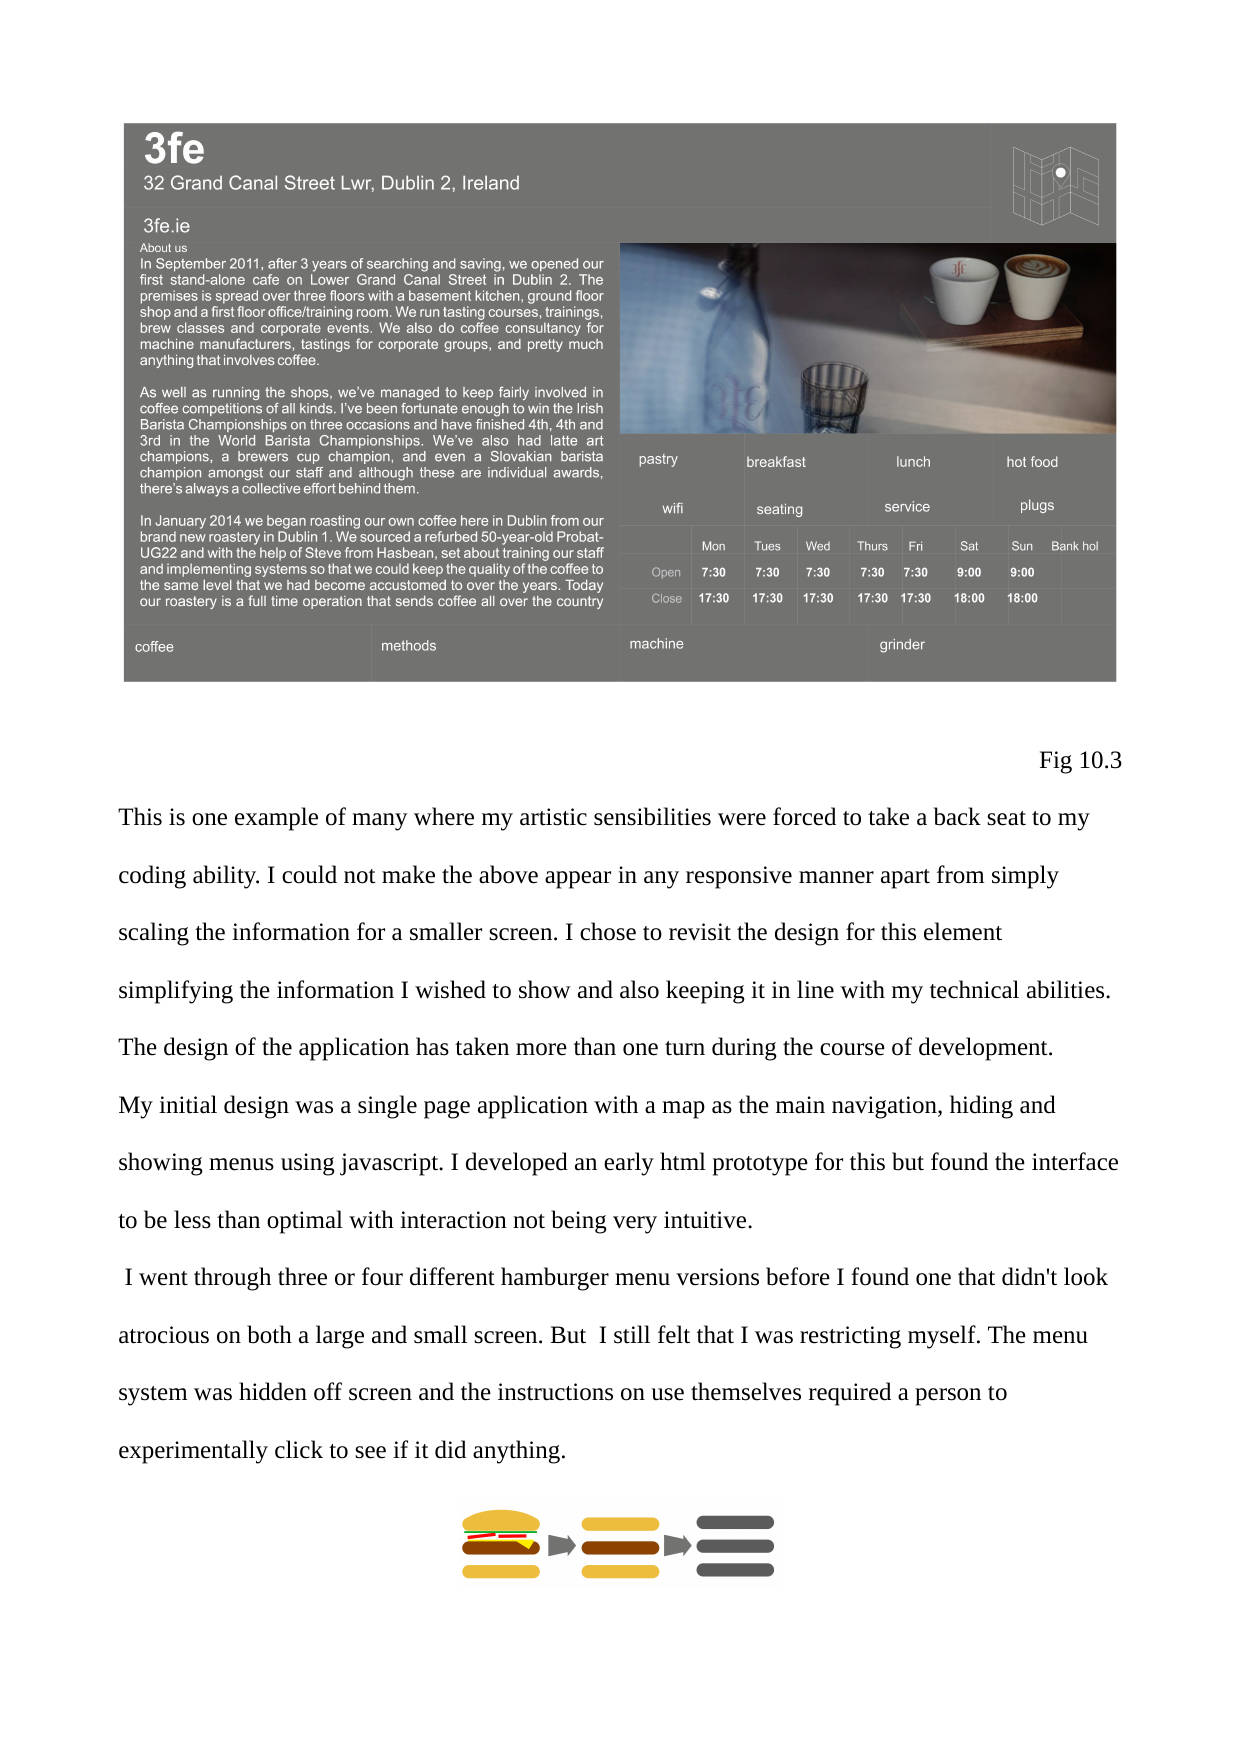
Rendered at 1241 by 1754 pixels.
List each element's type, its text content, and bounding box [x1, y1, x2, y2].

text The design of the application has taken more than one turn during the course of development. [118, 1032, 1122, 1061]
text Fig 10.3 [118, 745, 1122, 774]
picture [123, 123, 1117, 682]
text I went through three or four different hamburger menu versions before I found one that didn't look atrocious on both a large and small screen. But I still felt that I was restricting myself. The menu system was hidden off screen and the instructions on use themselves required a person to experimentally click to see if it did anything. [118, 1262, 1122, 1464]
text simplifying the information I wished to show and also keeping it in line with my technical abilities. [118, 975, 1122, 1004]
picture [458, 1498, 782, 1588]
text My initial design was a single page application with a map as the main navigation, hiding and showing menus using javascript. I developed an early html prototype for this but found the interface to be less than optimal with interaction not being very intuitive. [118, 1090, 1122, 1234]
table_header [118, 118, 1122, 745]
text This is one example of many where my artistic sensibilities were forced to take a back seat to my coding ability. I could not make the above appear in any responsive manner apart from simply scaling the information for a smaller screen. I chose to revisit the design for this element [118, 802, 1122, 946]
table_header [118, 1493, 1122, 1590]
